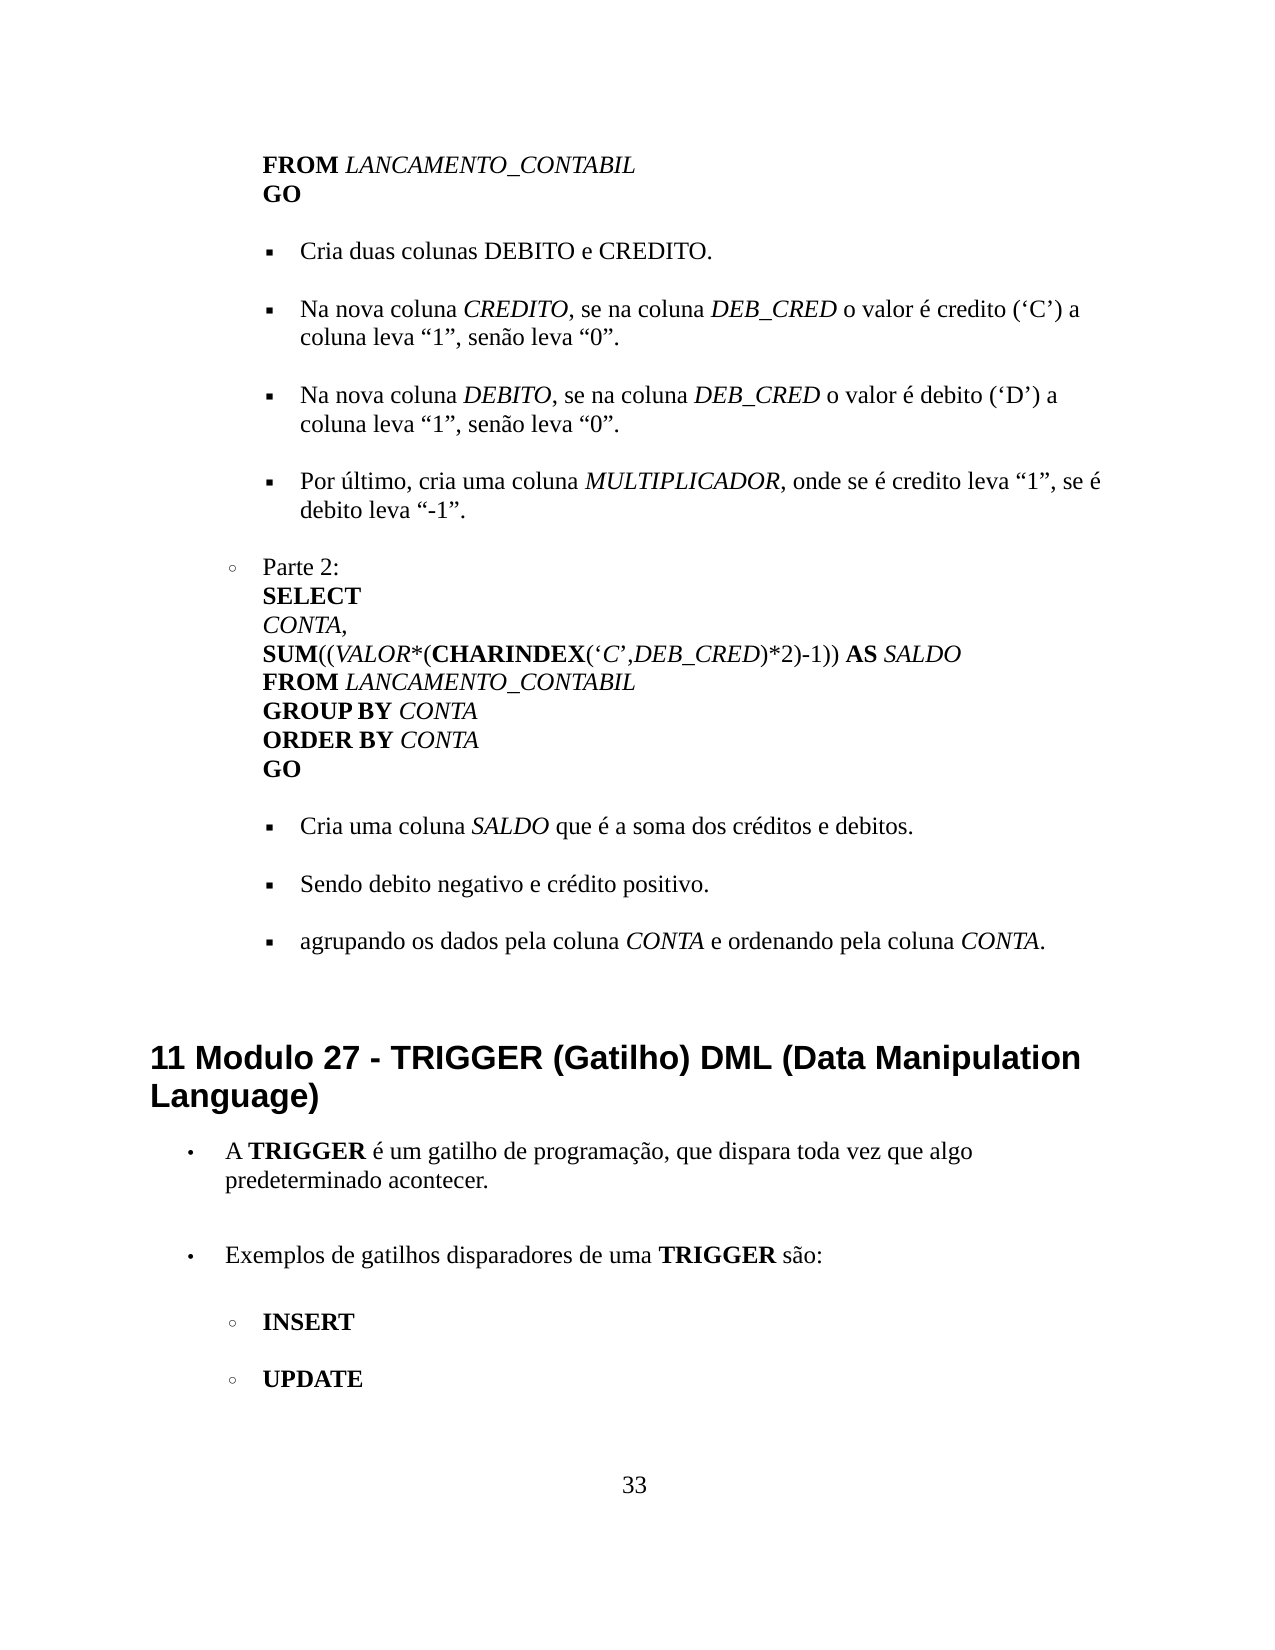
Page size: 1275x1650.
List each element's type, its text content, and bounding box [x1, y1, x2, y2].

list agrupando os dados pela coluna CONTA e ordenando pela coluna CONTA. [262, 926, 1125, 984]
list Sendo debito negativo e crédito positivo. [262, 869, 1125, 926]
list Na nova coluna CREDITO, se na coluna DEB_CRED o valor é credito (‘C’) a coluna leva “1”, senão leva “0”. [262, 294, 1125, 380]
list Na nova coluna DEBITO, se na coluna DEB_CRED o valor é debito (‘D’) a coluna leva “1”, senão leva “0”. [262, 380, 1125, 466]
list Exemplos de gatilhos disparadores de uma TRIGGER são: [187, 1240, 1125, 1298]
list Parte 2: SELECT CONTA, SUM((VALOR*(CHARINDEX(‘C’,DEB_CRED)*2)-1)) AS SALDO FROM LANCAMENTO_CONTABIL GROUP BY CONTA ORDER BY CONTA GO [225, 552, 1125, 811]
list Cria duas colunas DEBITO e CREDITO. [262, 236, 1125, 294]
list INSERT [225, 1307, 1125, 1364]
list Cria uma coluna SALDO que é a soma dos créditos e debitos. [262, 811, 1125, 869]
list UPDATE [225, 1364, 1125, 1422]
list FROM LANCAMENTO_CONTABIL GO [225, 150, 1125, 236]
subtitle 11 Modulo 27 - TRIGGER (Gatilho) DML (Data Manipulation Language) [150, 1037, 1125, 1115]
list Por último, cria uma coluna MULTIPLICADOR, onde se é credito leva “1”, se é debito leva “-1”. [262, 466, 1125, 552]
list A TRIGGER é um gatilho de programação, que dispara toda vez que algo predeterminado acontecer. [187, 1136, 1125, 1222]
